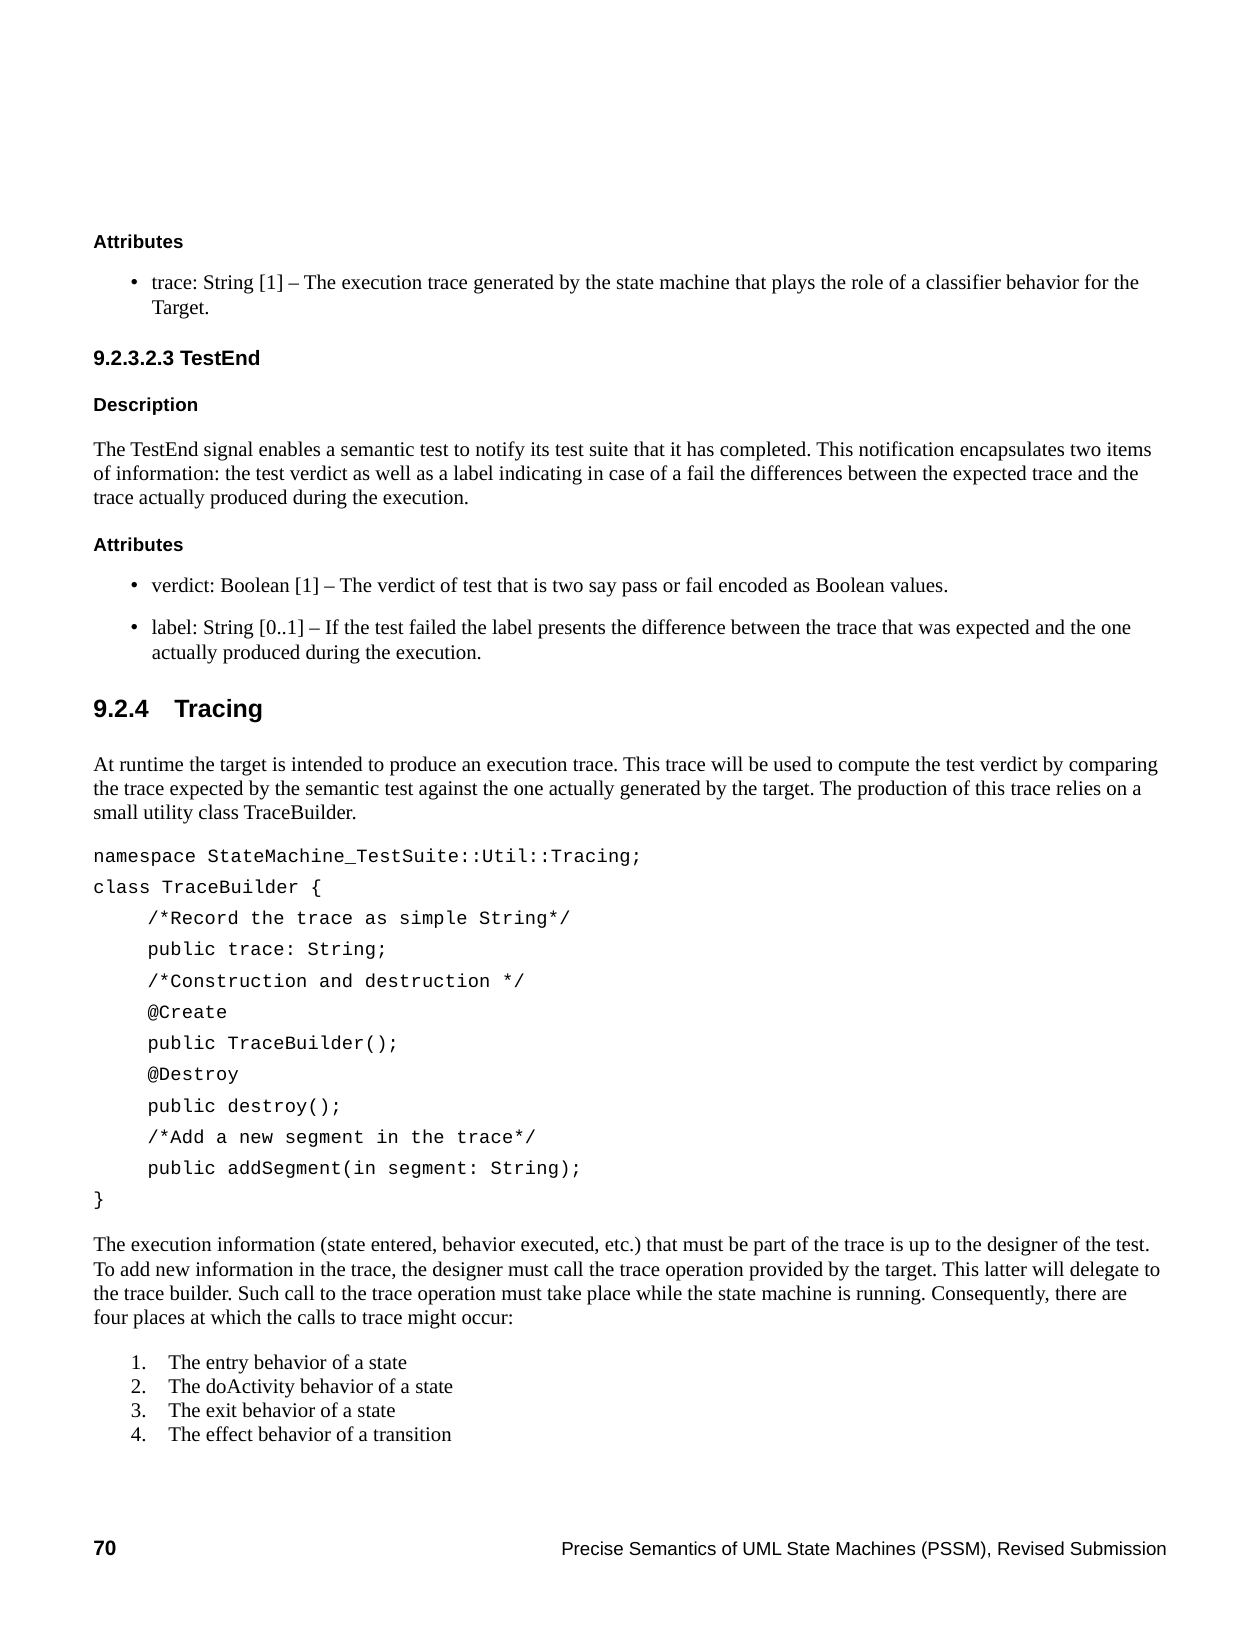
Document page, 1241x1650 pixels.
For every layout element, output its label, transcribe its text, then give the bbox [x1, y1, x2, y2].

list The entry behavior of a state [131, 1350, 1164, 1374]
list The effect behavior of a transition [131, 1422, 1164, 1446]
list label: String [0..1] – If the test failed the label presents the difference between the trace that was expected and the one actually produced during the execution. [131, 614, 1164, 664]
text @Create [93, 1001, 1164, 1024]
text namespace StateMachine_TestSuite::Util::Tracing; [93, 845, 1164, 868]
text /*Record the trace as simple String*/ [93, 907, 1164, 930]
list The exit behavior of a state [131, 1398, 1164, 1422]
text At runtime the target is intended to produce an execution trace. This trace will be used to compute the test verdict by comparing the trace expected by the semantic test against the one actually generated by the target. The production of this trace relies on a small utility class TraceBuilder. [93, 751, 1164, 824]
subtitle Tracing [93, 693, 1164, 722]
text /*Construction and destruction */ [93, 970, 1164, 993]
text /*Add a new segment in the trace*/ [93, 1126, 1164, 1149]
subtitle Attributes [93, 231, 1164, 253]
text class TraceBuilder { [93, 876, 1164, 899]
text public destroy(); [93, 1095, 1164, 1118]
text The TestEnd signal enables a semantic test to notify its test suite that it has completed. This notification encapsulates two items of information: the test verdict as well as a label indicating in case of a fail the differences between the expected trace and the trace actually produced during the execution. [93, 437, 1164, 509]
list verdict: Boolean [1] – The verdict of test that is two say pass or fail encoded as Boolean values. [131, 572, 1164, 597]
text The execution information (state entered, behavior executed, etc.) that must be part of the trace is up to the designer of the test. To add new information in the trace, the designer must call the trace operation provided by the target. This latter will delegate to the trace builder. Such call to the trace operation must take place while the state machine is running. Consequently, there are four places at which the calls to trace might occur: [93, 1232, 1164, 1329]
text public TraceBuilder(); [93, 1032, 1164, 1055]
subtitle Attributes [93, 534, 1164, 556]
text @Destroy [93, 1063, 1164, 1086]
text } [93, 1188, 1164, 1211]
list The doActivity behavior of a state [131, 1374, 1164, 1398]
list trace: String [1] – The execution trace generated by the state machine that plays the role of a classifier behavior for the Target. [131, 269, 1164, 319]
subtitle TestEnd [93, 344, 1164, 369]
text public addSegment(in segment: String); [93, 1157, 1164, 1180]
text public trace: String; [93, 938, 1164, 961]
subtitle Description [93, 394, 1164, 416]
